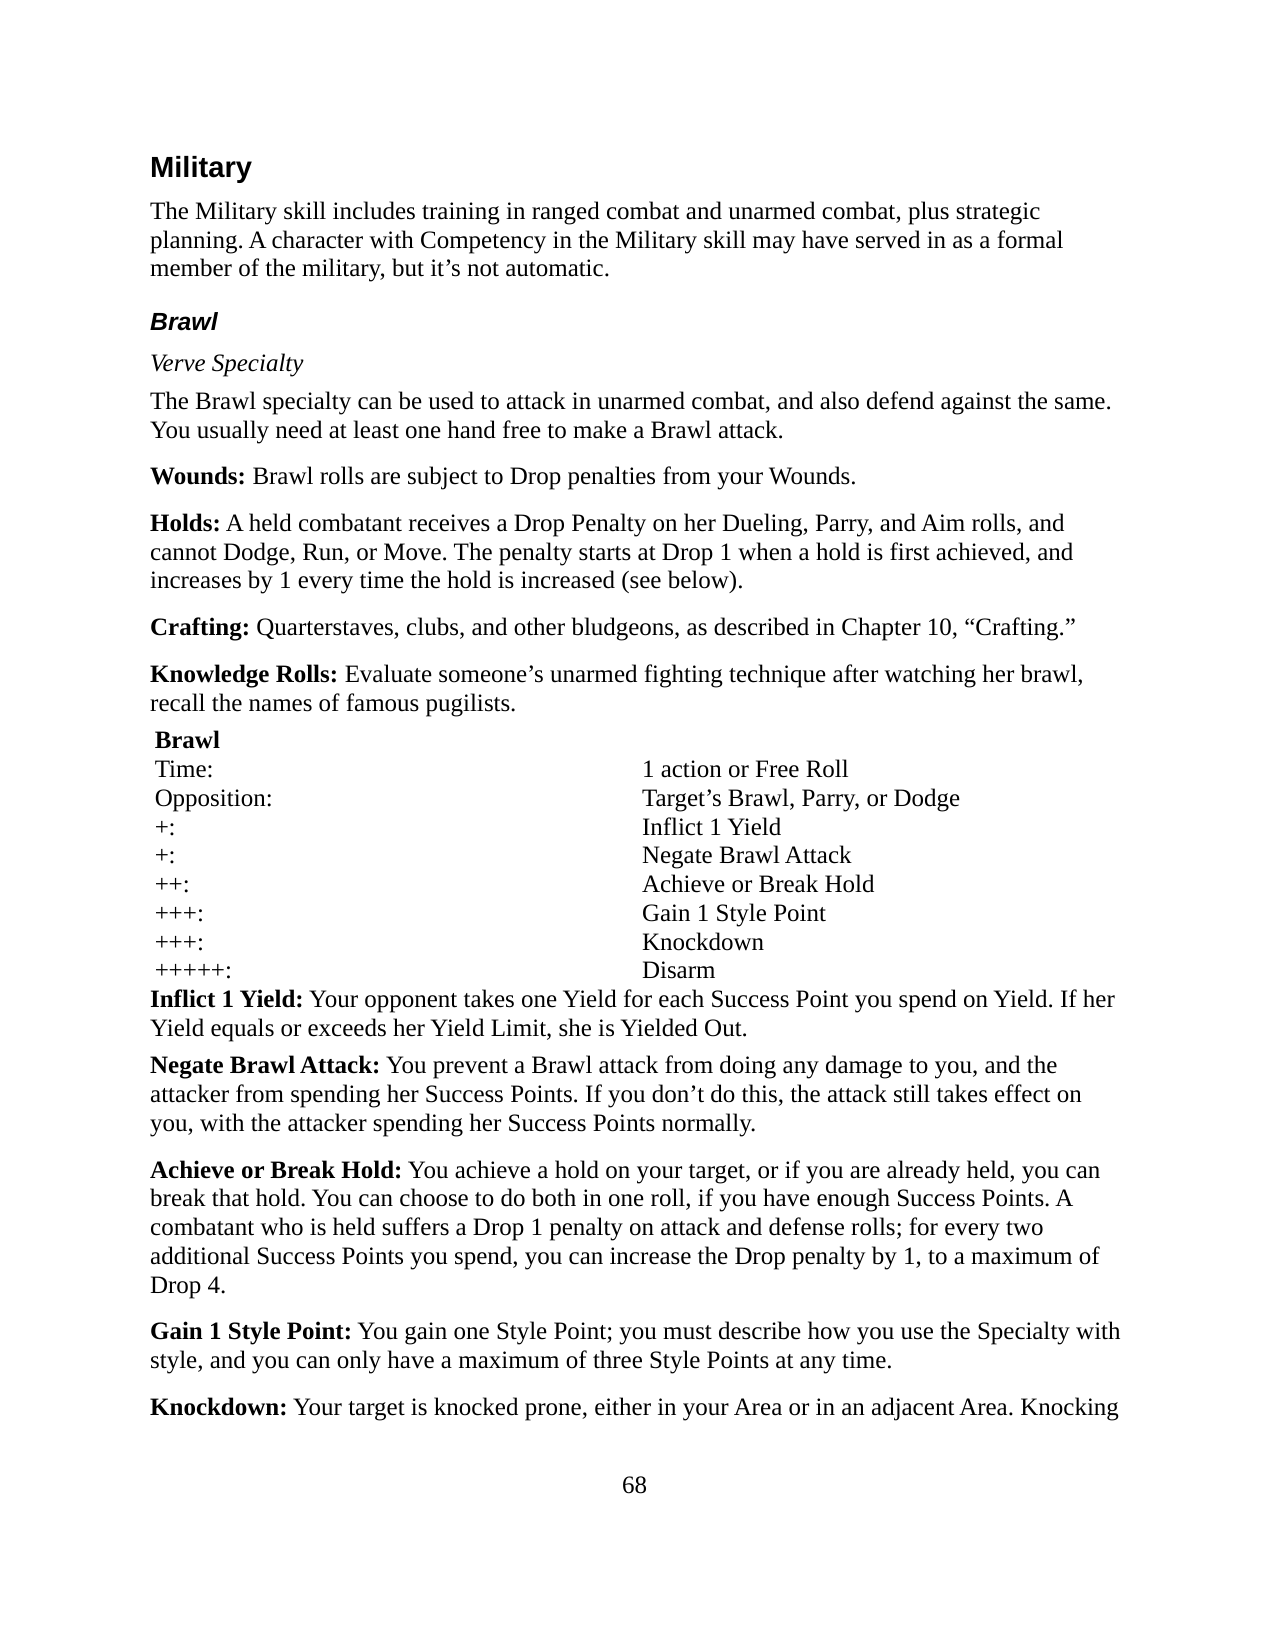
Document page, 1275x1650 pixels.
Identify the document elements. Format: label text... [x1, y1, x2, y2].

table_cell +++++: [150, 955, 637, 984]
table_cell +++: [150, 927, 637, 955]
table_cell Inflict 1 Yield [638, 812, 1125, 840]
table_cell ++: [150, 869, 637, 898]
table_cell Target’s Brawl, Parry, or Dodge [638, 783, 1125, 812]
table_cell +++: [150, 898, 637, 927]
subtitle Brawl [150, 307, 1125, 336]
table_cell Time: [150, 754, 637, 783]
table_header Brawl [150, 725, 637, 754]
text The Brawl specialty can be used to attack in unarmed combat, and also defend against the same. You usually need at least one hand free to make a Brawl attack. [150, 386, 1125, 443]
text The Military skill includes training in ranged combat and unarmed combat, plus strategic planning. A character with Competency in the Military skill may have served in as a formal member of the military, but it’s not automatic. [150, 196, 1125, 282]
text Inflict 1 Yield: Your opponent takes one Yield for each Success Point you spend on Yield. If her Yield equals or exceeds her Yield Limit, she is Yielded Out. [150, 984, 1125, 1042]
subtitle Military [150, 150, 1125, 183]
table_cell Knockdown [638, 927, 1125, 955]
table_header [638, 725, 1125, 754]
text Achieve or Break Hold: You achieve a hold on your target, or if you are already held, you can break that hold. You can choose to do both in one roll, if you have enough Success Points. A combatant who is held suffers a Drop 1 penalty on attack and defense rolls; for every two additional Success Points you spend, you can increase the Drop penalty by 1, to a maximum of Drop 4. [150, 1155, 1125, 1298]
table_cell Achieve or Break Hold [638, 869, 1125, 898]
text Gain 1 Style Point: You gain one Style Point; you must describe how you use the Specialty with style, and you can only have a maximum of three Style Points at any time. [150, 1316, 1125, 1374]
text Negate Brawl Attack: You prevent a Brawl attack from doing any damage to you, and the attacker from spending her Success Points. If you don’t do this, the attack still takes effect on you, with the attacker spending her Success Points normally. [150, 1051, 1125, 1137]
text Knockdown: Your target is knocked prone, either in your Area or in an adjacent Area. Knocking [150, 1392, 1125, 1421]
table_cell 1 action or Free Roll [638, 754, 1125, 783]
text Knowledge Rolls: Evaluate someone’s unarmed fighting technique after watching her brawl, recall the names of famous pugilists. [150, 659, 1125, 716]
table_cell Disarm [638, 955, 1125, 984]
text Verve Specialty [150, 348, 1125, 377]
table_cell +: [150, 840, 637, 869]
table_cell +: [150, 812, 637, 840]
table_cell Negate Brawl Attack [638, 840, 1125, 869]
text Crafting: Quarterstaves, clubs, and other bludgeons, as described in Chapter 10, “Crafting.” [150, 612, 1125, 641]
text Wounds: Brawl rolls are subject to Drop penalties from your Wounds. [150, 461, 1125, 490]
table_cell Gain 1 Style Point [638, 898, 1125, 927]
text Holds: A held combatant receives a Drop Penalty on her Dueling, Parry, and Aim rolls, and cannot Dodge, Run, or Move. The penalty starts at Drop 1 when a hold is first achieved, and increases by 1 every time the hold is increased (see below). [150, 508, 1125, 594]
table_cell Opposition: [150, 783, 637, 812]
